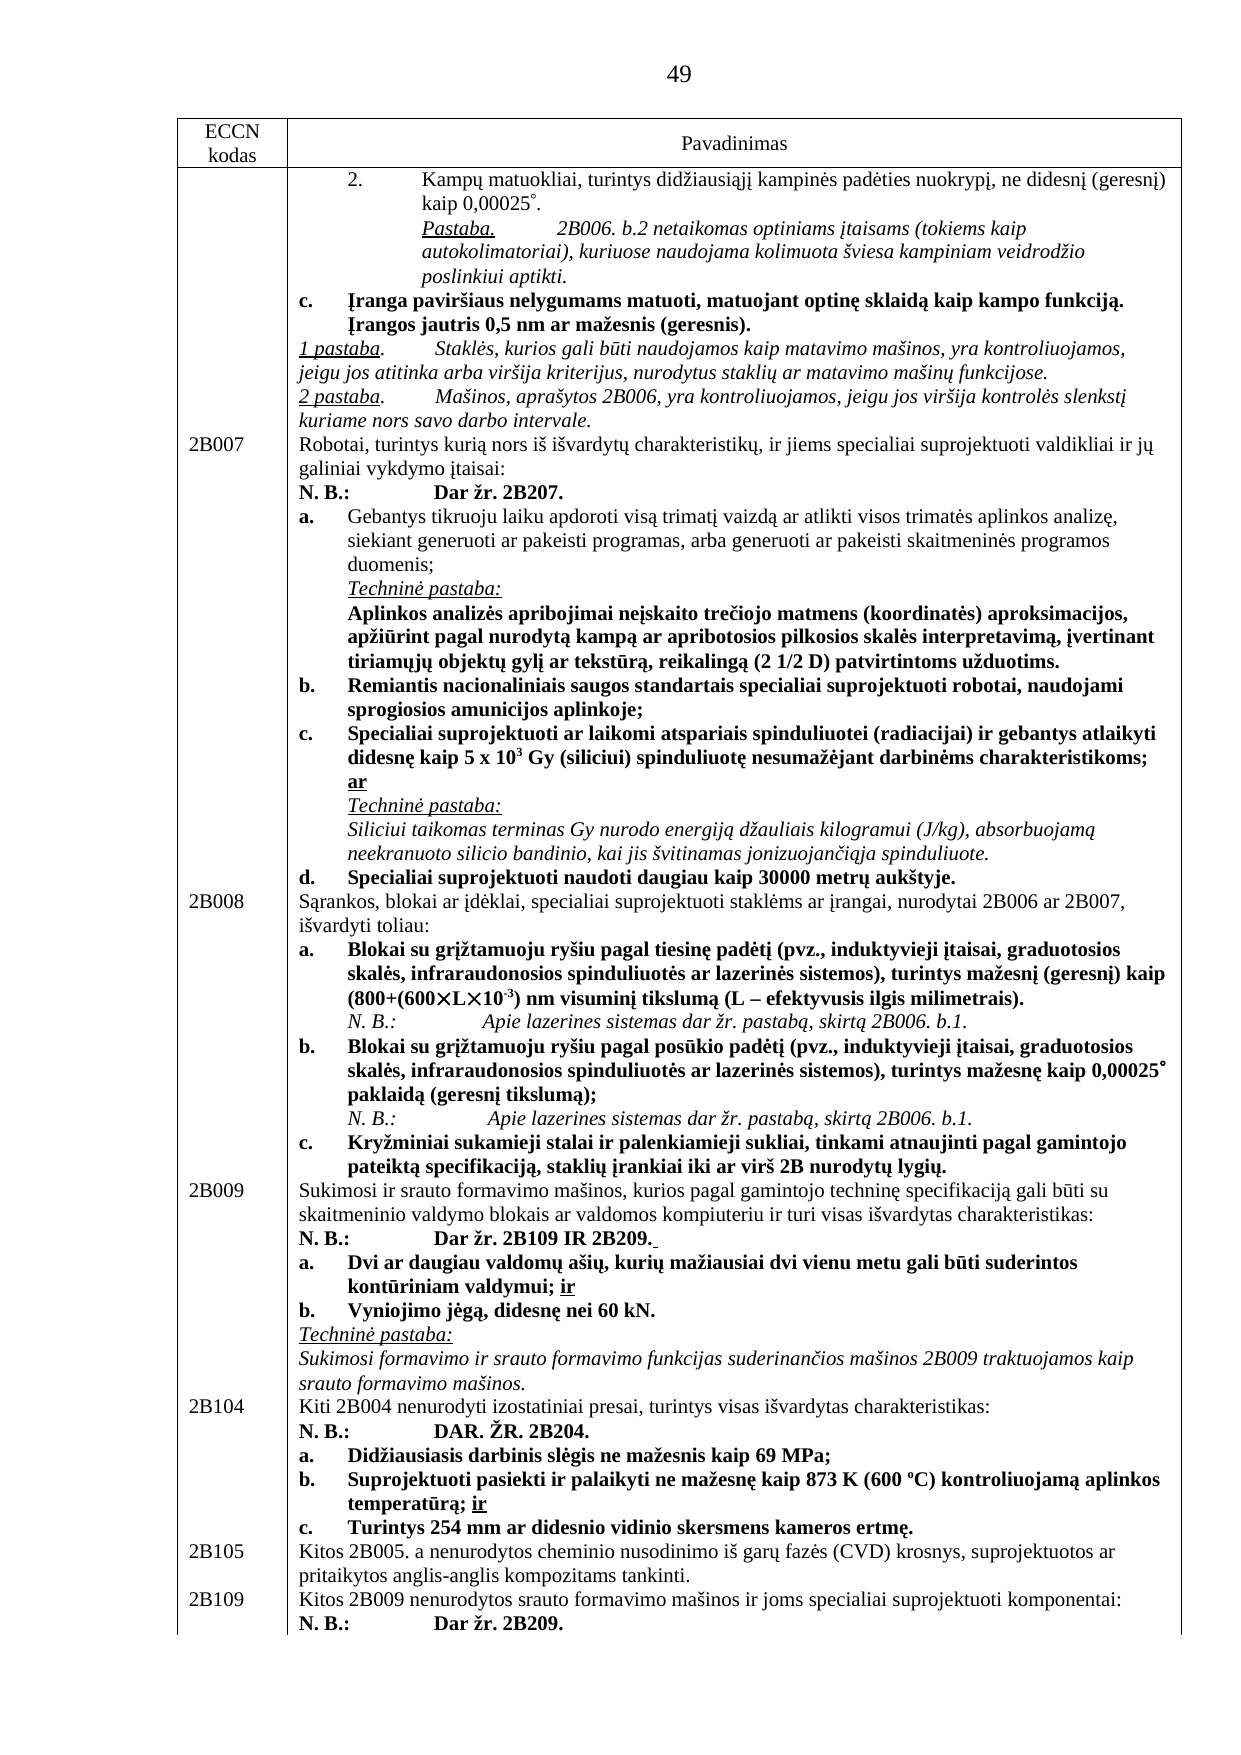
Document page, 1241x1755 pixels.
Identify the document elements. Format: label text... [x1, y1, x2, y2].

table_cell c. [288, 1515, 336, 1539]
table_cell Blokai su grįžtamuoju ryšiu pagal posūkio padėtį (pvz., induktyvieji įtaisai, graduotosios skalės, infraraudonosios spinduliuotės ar lazerinės sistemos), turintys mažesnę kaip 0,00025 paklaidą (geresnį tikslumą); N. B.: Apie lazerines sistemas dar žr. pastabą, skirtą 2B006. b.1. [336, 1034, 1181, 1130]
table_cell [178, 1130, 287, 1178]
table_cell Kampų matuokliai, turintys didžiausiąjį kampinės padėties nuokrypį, ne didesnį (geresnį) kaip 0,00025. Pastaba. 2B006. b.2 netaikomas optiniams įtaisams (tokiems kaip autokolimatoriai), kuriuose naudojama kolimuota šviesa kampiniam veidrodžio poslinkiui aptikti. [410, 168, 1181, 288]
table_header ECCN kodas [178, 119, 287, 167]
table_cell [178, 1034, 287, 1130]
table_cell Didžiausiasis darbinis slėgis ne mažesnis kaip 69 MPa; [336, 1443, 1181, 1467]
table_cell 1 pastaba. Staklės, kurios gali būti naudojamos kaip matavimo mašinos, yra kontroliuojamos, jeigu jos atitinka arba viršija kriterijus, nurodytus staklių ar matavimo mašinų funkcijose. 2 pastaba. Mašinos, aprašytos 2B006, yra kontroliuojamos, jeigu jos viršija kontrolės slenkstį kuriame nors savo darbo intervale. [288, 336, 1181, 432]
table_cell Vyniojimo jėgą, didesnę nei 60 kN. [336, 1298, 1181, 1322]
table_cell a. [288, 1250, 336, 1298]
table_cell Turintys 254 mm ar didesnio vidinio skersmens kameros ertmę. [336, 1515, 1181, 1539]
table_cell 2B009 [178, 1178, 287, 1250]
table_cell b. [288, 1298, 336, 1322]
table_cell Sąrankos, blokai ar įdėklai, specialiai suprojektuoti staklėms ar įrangai, nurodytai 2B006 ar 2B007, išvardyti toliau: [288, 889, 1181, 937]
table_cell Techninė pastaba: Sukimosi formavimo ir srauto formavimo funkcijas suderinančios mašinos 2B009 traktuojamos kaip srauto formavimo mašinos. [288, 1322, 1181, 1394]
table_cell [178, 865, 287, 889]
table_cell Remiantis nacionaliniais saugos standartais specialiai suprojektuoti robotai, naudojami sprogiosios amunicijos aplinkoje; [336, 673, 1181, 721]
table_cell [178, 673, 287, 721]
table_cell d. [288, 865, 336, 889]
table_cell Suprojektuoti pasiekti ir palaikyti ne mažesnę kaip 873 K (600 oC) kontroliuojamą aplinkos temperatūrą; ir [336, 1467, 1181, 1515]
table_cell Sukimosi ir srauto formavimo mašinos, kurios pagal gamintojo techninę specifikaciją gali būti su skaitmeninio valdymo blokais ar valdomos kompiuteriu ir turi visas išvardytas charakteristikas: N. B.: Dar žr. 2B109 IR 2B209. [288, 1178, 1181, 1250]
table_cell [288, 576, 336, 673]
table_cell [178, 721, 287, 865]
table_cell c. [288, 721, 336, 865]
table_cell c. [288, 1130, 336, 1178]
table_cell a. [288, 504, 336, 576]
table_cell 2B104 [178, 1395, 287, 1443]
table_cell c. [288, 288, 336, 336]
table_cell Techninė pastaba: Aplinkos analizės apribojimai neįskaito trečiojo matmens (koordinatės) aproksimacijos, apžiūrint pagal nurodytą kampą ar apribotosios pilkosios skalės interpretavimą, įvertinant tiriamųjų objektų gylį ar tekstūrą, reikalingą (2 1/2 D) patvirtintoms užduotims. [336, 576, 1181, 673]
table_cell Dvi ar daugiau valdomų ašių, kurių mažiausiai dvi vienu metu gali būti suderintos kontūriniam valdymui; ir [336, 1250, 1181, 1298]
table_cell [178, 1515, 287, 1539]
table_cell Robotai, turintys kurią nors iš išvardytų charakteristikų, ir jiems specialiai suprojektuoti valdikliai ir jų galiniai vykdymo įtaisai: N. B.: Dar žr. 2B207. [288, 432, 1181, 504]
table_cell a. [288, 1443, 336, 1467]
table_cell 2B109 [178, 1587, 287, 1635]
table_cell [288, 168, 336, 288]
table_cell [178, 504, 287, 576]
table_cell [178, 1467, 287, 1515]
table_cell 2B105 [178, 1539, 287, 1587]
table_cell 2. [336, 168, 410, 288]
table_cell [178, 288, 287, 336]
table_cell [178, 336, 287, 432]
table_cell Kitos 2B005. a nenurodytos cheminio nusodinimo iš garų fazės (CVD) krosnys, suprojektuotos ar pritaikytos anglis-anglis kompozitams tankinti. [288, 1539, 1181, 1587]
table_cell Kiti 2B004 nenurodyti izostatiniai presai, turintys visas išvardytas charakteristikas: N. B.: DAR. ŽR. 2B204. [288, 1395, 1181, 1443]
table_cell b. [288, 673, 336, 721]
table_cell [178, 1298, 287, 1322]
table_cell b. [288, 1467, 336, 1515]
table_cell [178, 937, 287, 1033]
table_cell [178, 1250, 287, 1298]
table_cell Blokai su grįžtamuoju ryšiu pagal tiesinę padėtį (pvz., induktyvieji įtaisai, graduotosios skalės, infraraudonosios spinduliuotės ar lazerinės sistemos), turintys mažesnį (geresnį) kaip (800+(600L10-3) nm visuminį tikslumą (L – efektyvusis ilgis milimetrais). N. B.: Apie lazerines sistemas dar žr. pastabą, skirtą 2B006. b.1. [336, 937, 1181, 1033]
table_cell [178, 1443, 287, 1467]
table_cell 2B007 [178, 432, 287, 504]
table_cell Specialiai suprojektuoti ar laikomi atspariais spinduliuotei (radiacijai) ir gebantys atlaikyti didesnę kaip 5 x 103 Gy (siliciui) spinduliuotę nesumažėjant darbinėms charakteristikoms; ar Techninė pastaba: Siliciui taikomas terminas Gy nurodo energiją džauliais kilogramui (J/kg), absorbuojamą neekranuoto silicio bandinio, kai jis švitinamas jonizuojančiąja spinduliuote. [336, 721, 1181, 865]
table_header Pavadinimas [288, 119, 1181, 167]
table_cell Įranga paviršiaus nelygumams matuoti, matuojant optinę sklaidą kaip kampo funkciją. Įrangos jautris 0,5 nm ar mažesnis (geresnis). [336, 288, 1181, 336]
table_cell Kryžminiai sukamieji stalai ir palenkiamieji sukliai, tinkami atnaujinti pagal gamintojo pateiktą specifikaciją, staklių įrankiai iki ar virš 2B nurodytų lygių. [336, 1130, 1181, 1178]
table_cell [178, 168, 287, 288]
table_cell Kitos 2B009 nenurodytos srauto formavimo mašinos ir joms specialiai suprojektuoti komponentai: N. B.: Dar žr. 2B209. [288, 1587, 1181, 1635]
table_cell [178, 1322, 287, 1394]
table_cell a. [288, 937, 336, 1033]
table_cell [178, 576, 287, 673]
table_cell b. [288, 1034, 336, 1130]
table_cell Specialiai suprojektuoti naudoti daugiau kaip 30000 metrų aukštyje. [336, 865, 1181, 889]
table_cell 2B008 [178, 889, 287, 937]
table_cell Gebantys tikruoju laiku apdoroti visą trimatį vaizdą ar atlikti visos trimatės aplinkos analizę, siekiant generuoti ar pakeisti programas, arba generuoti ar pakeisti skaitmeninės programos duomenis; [336, 504, 1181, 576]
